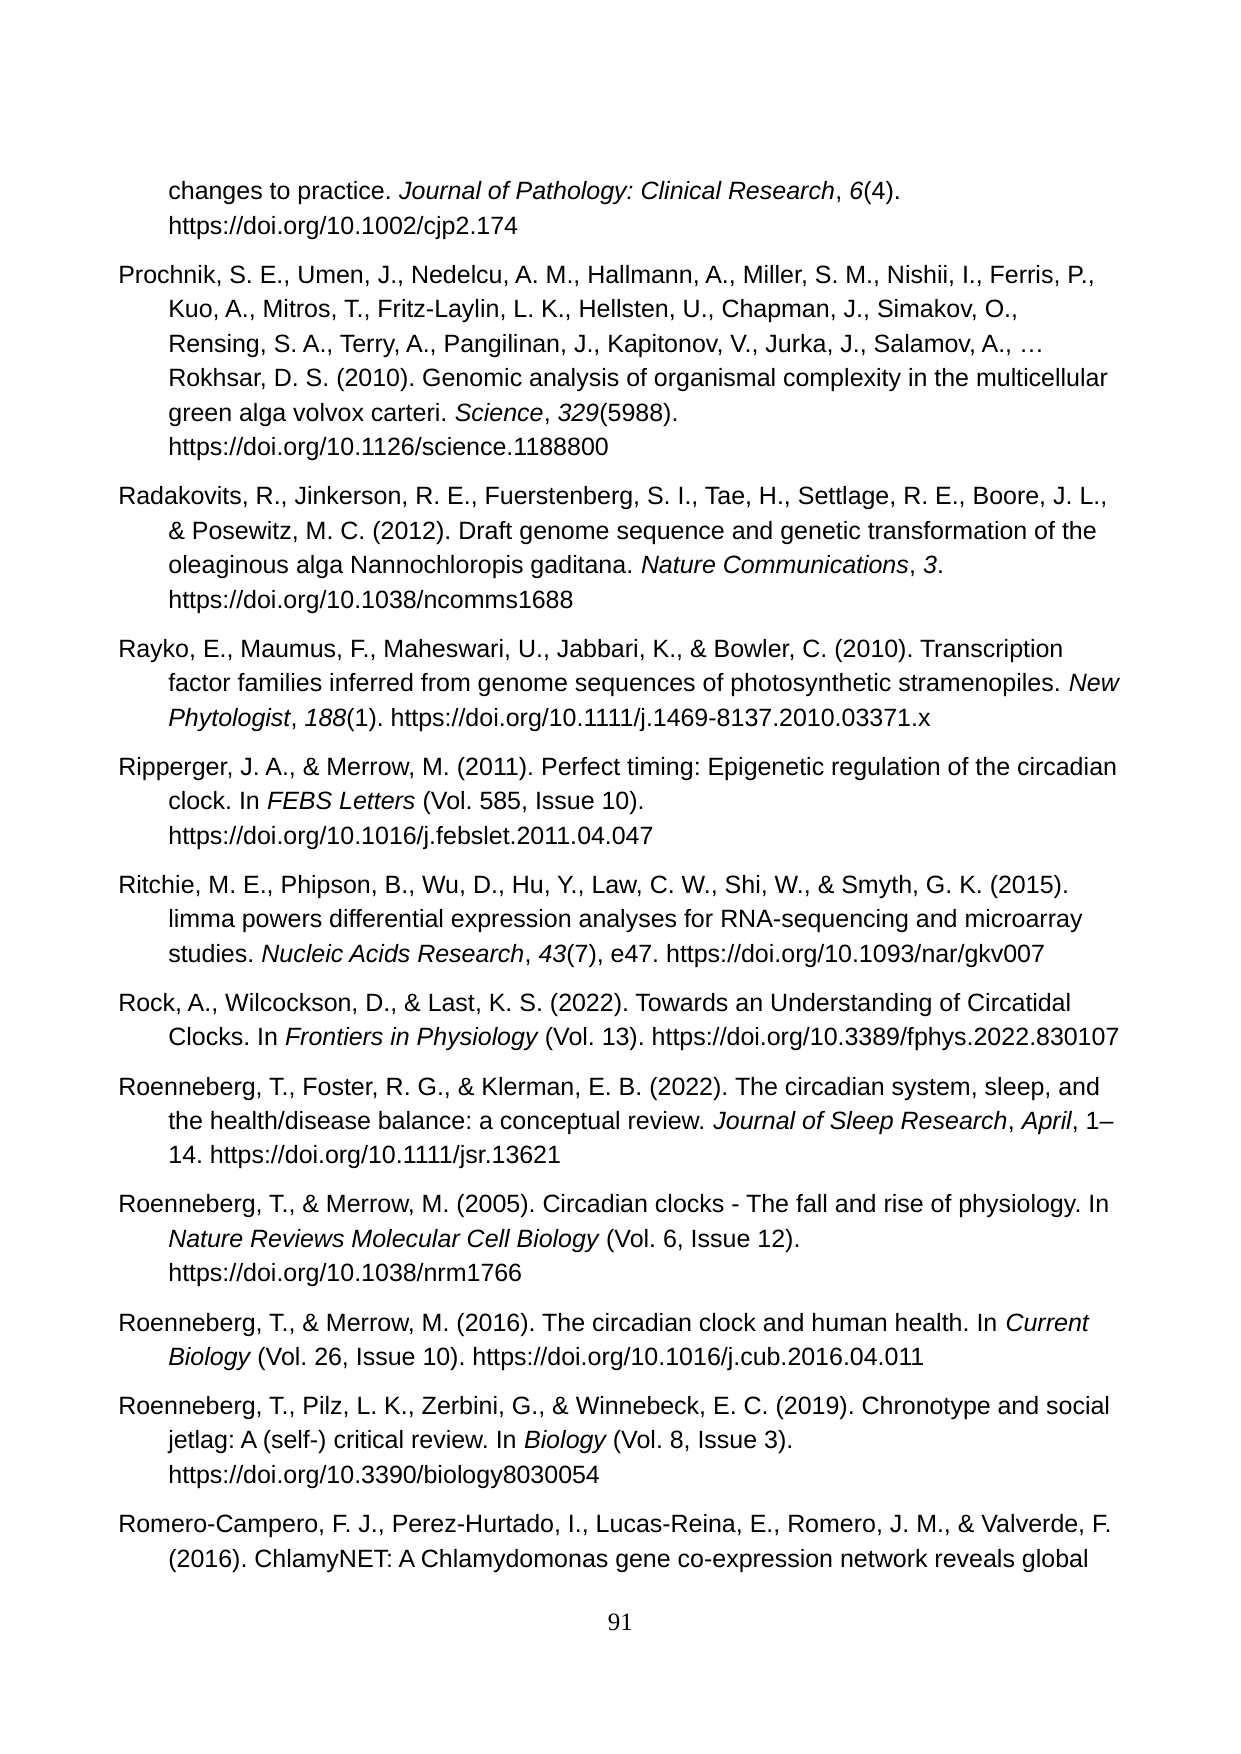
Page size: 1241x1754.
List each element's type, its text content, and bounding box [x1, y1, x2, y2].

text Prochnik, S. E., Umen, J., Nedelcu, A. M., Hallmann, A., Miller, S. M., Nishii, I., Ferris, P., Kuo, A., Mitros, T., Fritz-Laylin, L. K., Hellsten, U., Chapman, J., Simakov, O., Rensing, S. A., Terry, A., Pangilinan, J., Kapitonov, V., Jurka, J., Salamov, A., … Rokhsar, D. S. (2010). Genomic analysis of organismal complexity in the multicellular green alga volvox carteri. Science, 329(5988). https://doi.org/10.1126/science.1188800 [118, 260, 1122, 461]
text Ripperger, J. A., & Merrow, M. (2011). Perfect timing: Epigenetic regulation of the circadian clock. In FEBS Letters (Vol. 585, Issue 10). https://doi.org/10.1016/j.febslet.2011.04.047 [118, 752, 1122, 849]
text Ritchie, M. E., Phipson, B., Wu, D., Hu, Y., Law, C. W., Shi, W., & Smyth, G. K. (2015). limma powers differential expression analyses for RNA-sequencing and microarray studies. Nucleic Acids Research, 43(7), e47. https://doi.org/10.1093/nar/gkv007 [118, 870, 1122, 968]
text Romero-Campero, F. J., Perez-Hurtado, I., Lucas-Reina, E., Romero, J. M., & Valverde, F. (2016). ChlamyNET: A Chlamydomonas gene co-expression network reveals global [118, 1509, 1122, 1572]
text Rayko, E., Maumus, F., Maheswari, U., Jabbari, K., & Bowler, C. (2010). Transcription factor families inferred from genome sequences of photosynthetic stramenopiles. New Phytologist, 188(1). https://doi.org/10.1111/j.1469-8137.2010.03371.x [118, 634, 1122, 732]
text Roenneberg, T., Pilz, L. K., Zerbini, G., & Winnebeck, E. C. (2019). Chronotype and social jetlag: A (self-) critical review. In Biology (Vol. 8, Issue 3). https://doi.org/10.3390/biology8030054 [118, 1391, 1122, 1489]
text Roenneberg, T., & Merrow, M. (2005). Circadian clocks - The fall and rise of physiology. In Nature Reviews Molecular Cell Biology (Vol. 6, Issue 12). https://doi.org/10.1038/nrm1766 [118, 1189, 1122, 1287]
text Roenneberg, T., Foster, R. G., & Klerman, E. B. (2022). The circadian system, sleep, and the health/disease balance: a conceptual review. Journal of Sleep Research, April, 1–14. https://doi.org/10.1111/jsr.13621 [118, 1071, 1122, 1169]
text Rock, A., Wilcockson, D., & Last, K. S. (2022). Towards an Understanding of Circatidal Clocks. In Frontiers in Physiology (Vol. 13). https://doi.org/10.3389/fphys.2022.830107 [118, 988, 1122, 1051]
text changes to practice. Journal of Pathology: Clinical Research, 6(4). https://doi.org/10.1002/cjp2.174 [118, 176, 1122, 239]
text Radakovits, R., Jinkerson, R. E., Fuerstenberg, S. I., Tae, H., Settlage, R. E., Boore, J. L., & Posewitz, M. C. (2012). Draft genome sequence and genetic transformation of the oleaginous alga Nannochloropis gaditana. Nature Communications, 3. https://doi.org/10.1038/ncomms1688 [118, 481, 1122, 613]
text Roenneberg, T., & Merrow, M. (2016). The circadian clock and human health. In Current Biology (Vol. 26, Issue 10). https://doi.org/10.1016/j.cub.2016.04.011 [118, 1307, 1122, 1371]
